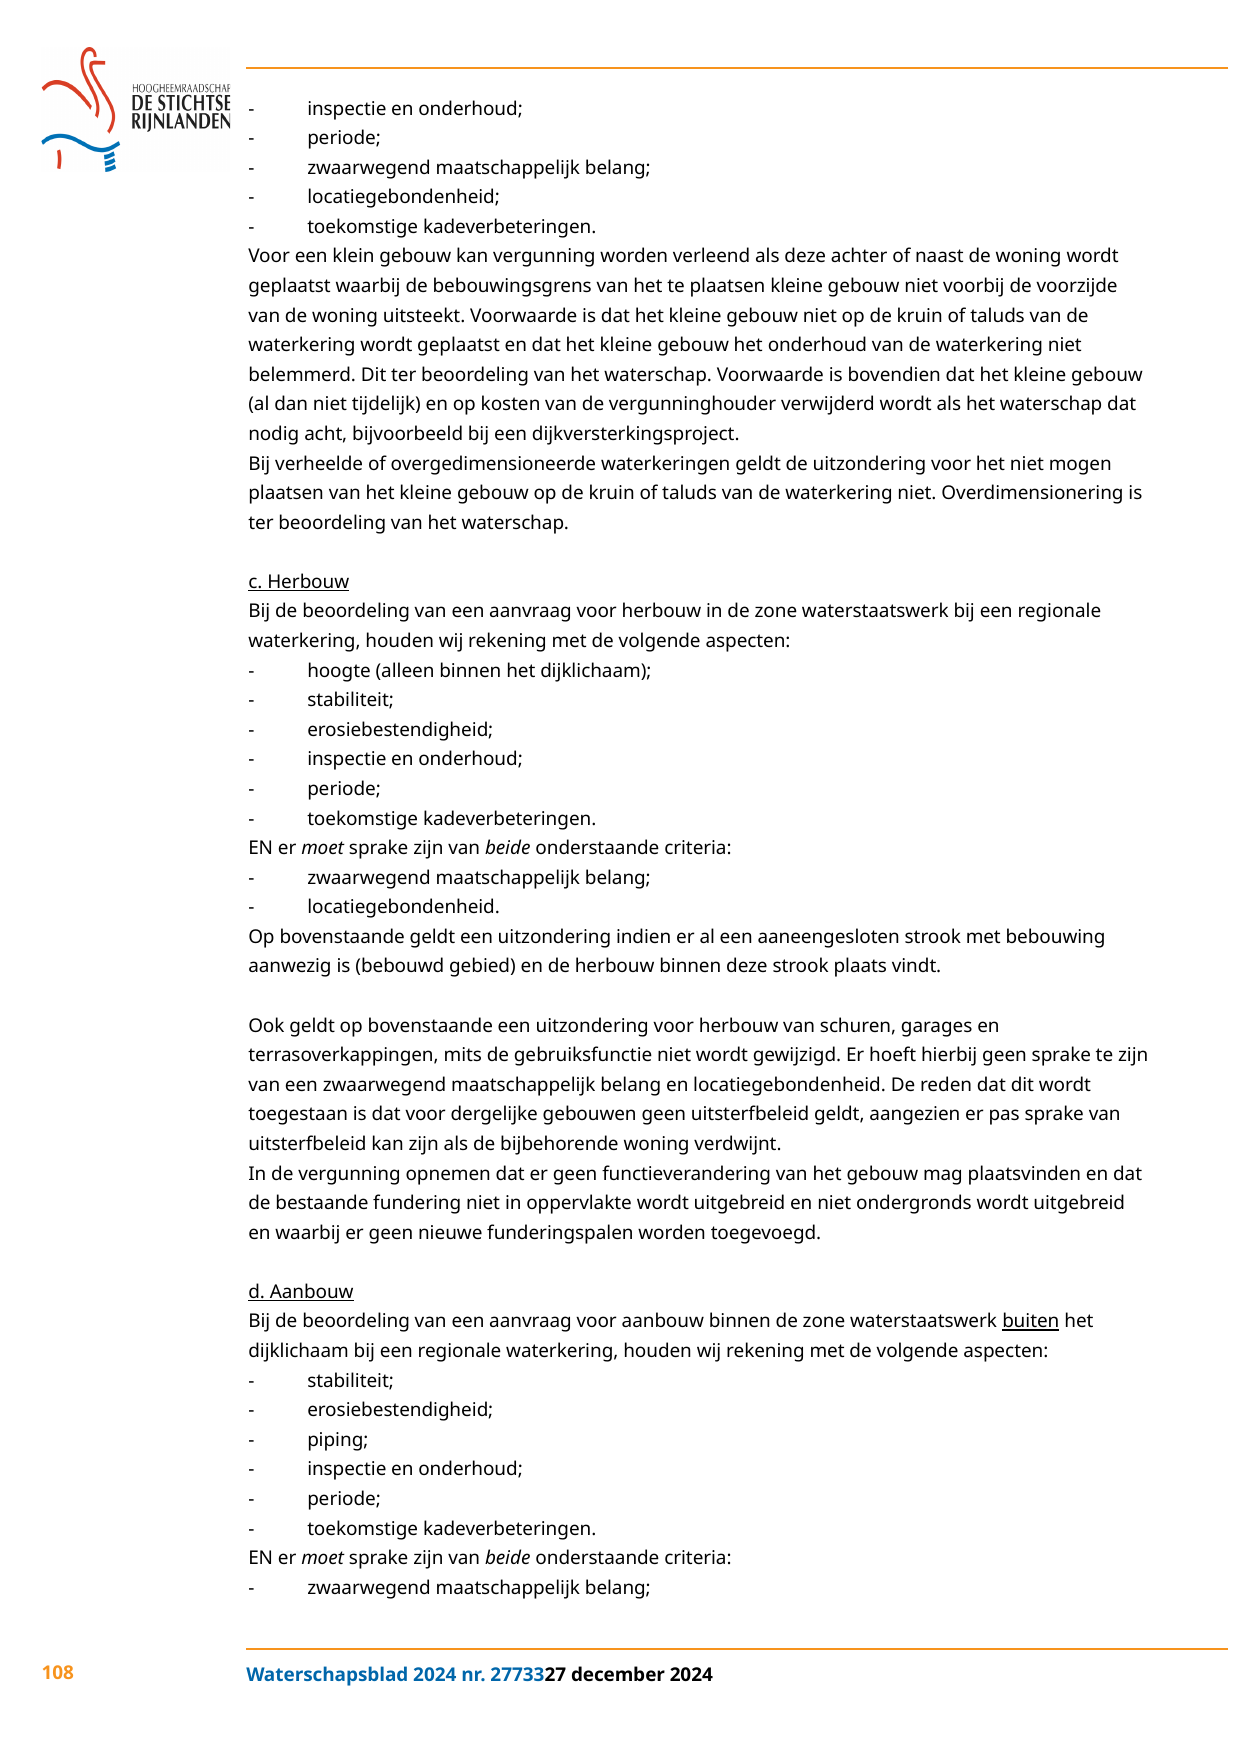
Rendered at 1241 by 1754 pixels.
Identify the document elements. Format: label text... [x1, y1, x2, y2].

list erosiebestendigheid; [248, 716, 1152, 742]
text In de vergunning opnemen dat er geen functieverandering van het gebouw mag plaatsvinden en dat de bestaande fundering niet in oppervlakte wordt uitgebreid en niet ondergronds wordt uitgebreid en waarbij er geen nieuwe funderingspalen worden toegevoegd. [248, 1160, 1152, 1245]
text EN er moet sprake zijn van beide onderstaande criteria: [248, 1544, 1152, 1570]
text Op bovenstaande geldt een uitzondering indien er al een aaneengesloten strook met bebouwing aanwezig is (bebouwd gebied) en de herbouw binnen deze strook plaats vindt. [248, 923, 1152, 978]
list hoogte (alleen binnen het dijklichaam); [248, 657, 1152, 683]
text Bij verheelde of overgedimensioneerde waterkeringen geldt de uitzondering voor het niet mogen plaatsen van het kleine gebouw op de kruin of taluds van de waterkering niet. Overdimensionering is ter beoordeling van het waterschap. [248, 450, 1152, 535]
text Bij de beoordeling van een aanvraag voor aanbouw binnen de zone waterstaatswerk buiten het dijklichaam bij een regionale waterkering, houden wij rekening met de volgende aspecten: [248, 1308, 1152, 1363]
list zwaarwegend maatschappelijk belang; [248, 1574, 1152, 1600]
list periode; [248, 1485, 1152, 1511]
list toekomstige kadeverbeteringen. [248, 213, 1152, 239]
list inspectie en onderhoud; [248, 746, 1152, 771]
list inspectie en onderhoud; [248, 1456, 1152, 1481]
list locatiegebondenheid; [248, 183, 1152, 209]
text EN er moet sprake zijn van beide onderstaande criteria: [248, 834, 1152, 860]
list stabiliteit; [248, 686, 1152, 712]
list toekomstige kadeverbeteringen. [248, 1515, 1152, 1541]
text Ook geldt op bovenstaande een uitzondering voor herbouw van schuren, garages en terrasoverkappingen, mits de gebruiksfunctie niet wordt gewijzigd. Er hoeft hierbij geen sprake te zijn van een zwaarwegend maatschappelijk belang en locatiegebondenheid. De reden dat dit wordt toegestaan is dat voor dergelijke gebouwen geen uitsterfbeleid geldt, aangezien er pas sprake van uitsterfbeleid kan zijn als de bijbehorende woning verdwijnt. [248, 1012, 1152, 1156]
text c. Herbouw [248, 568, 1152, 594]
list piping; [248, 1426, 1152, 1452]
list stabiliteit; [248, 1367, 1152, 1393]
text Bij de beoordeling van een aanvraag voor herbouw in de zone waterstaatswerk bij een regionale waterkering, houden wij rekening met de volgende aspecten: [248, 598, 1152, 653]
list periode; [248, 124, 1152, 150]
list locatiegebondenheid. [248, 893, 1152, 919]
text d. Aanbouw [248, 1278, 1152, 1304]
text Voor een klein gebouw kan vergunning worden verleend als deze achter of naast de woning wordt geplaatst waarbij de bebouwingsgrens van het te plaatsen kleine gebouw niet voorbij de voorzijde van de woning uitsteekt. Voorwaarde is dat het kleine gebouw niet op de kruin of taluds van de waterkering wordt geplaatst en dat het kleine gebouw het onderhoud van de waterkering niet belemmerd. Dit ter beoordeling van het waterschap. Voorwaarde is bovendien dat het kleine gebouw (al dan niet tijdelijk) en op kosten van de vergunninghouder verwijderd wordt als het waterschap dat nodig acht, bijvoorbeeld bij een dijkversterkingsproject. [248, 243, 1152, 446]
list zwaarwegend maatschappelijk belang; [248, 864, 1152, 890]
list erosiebestendigheid; [248, 1396, 1152, 1422]
list toekomstige kadeverbeteringen. [248, 805, 1152, 831]
picture [41, 47, 231, 172]
list inspectie en onderhoud; [248, 95, 1152, 121]
list periode; [248, 775, 1152, 801]
list zwaarwegend maatschappelijk belang; [248, 154, 1152, 180]
